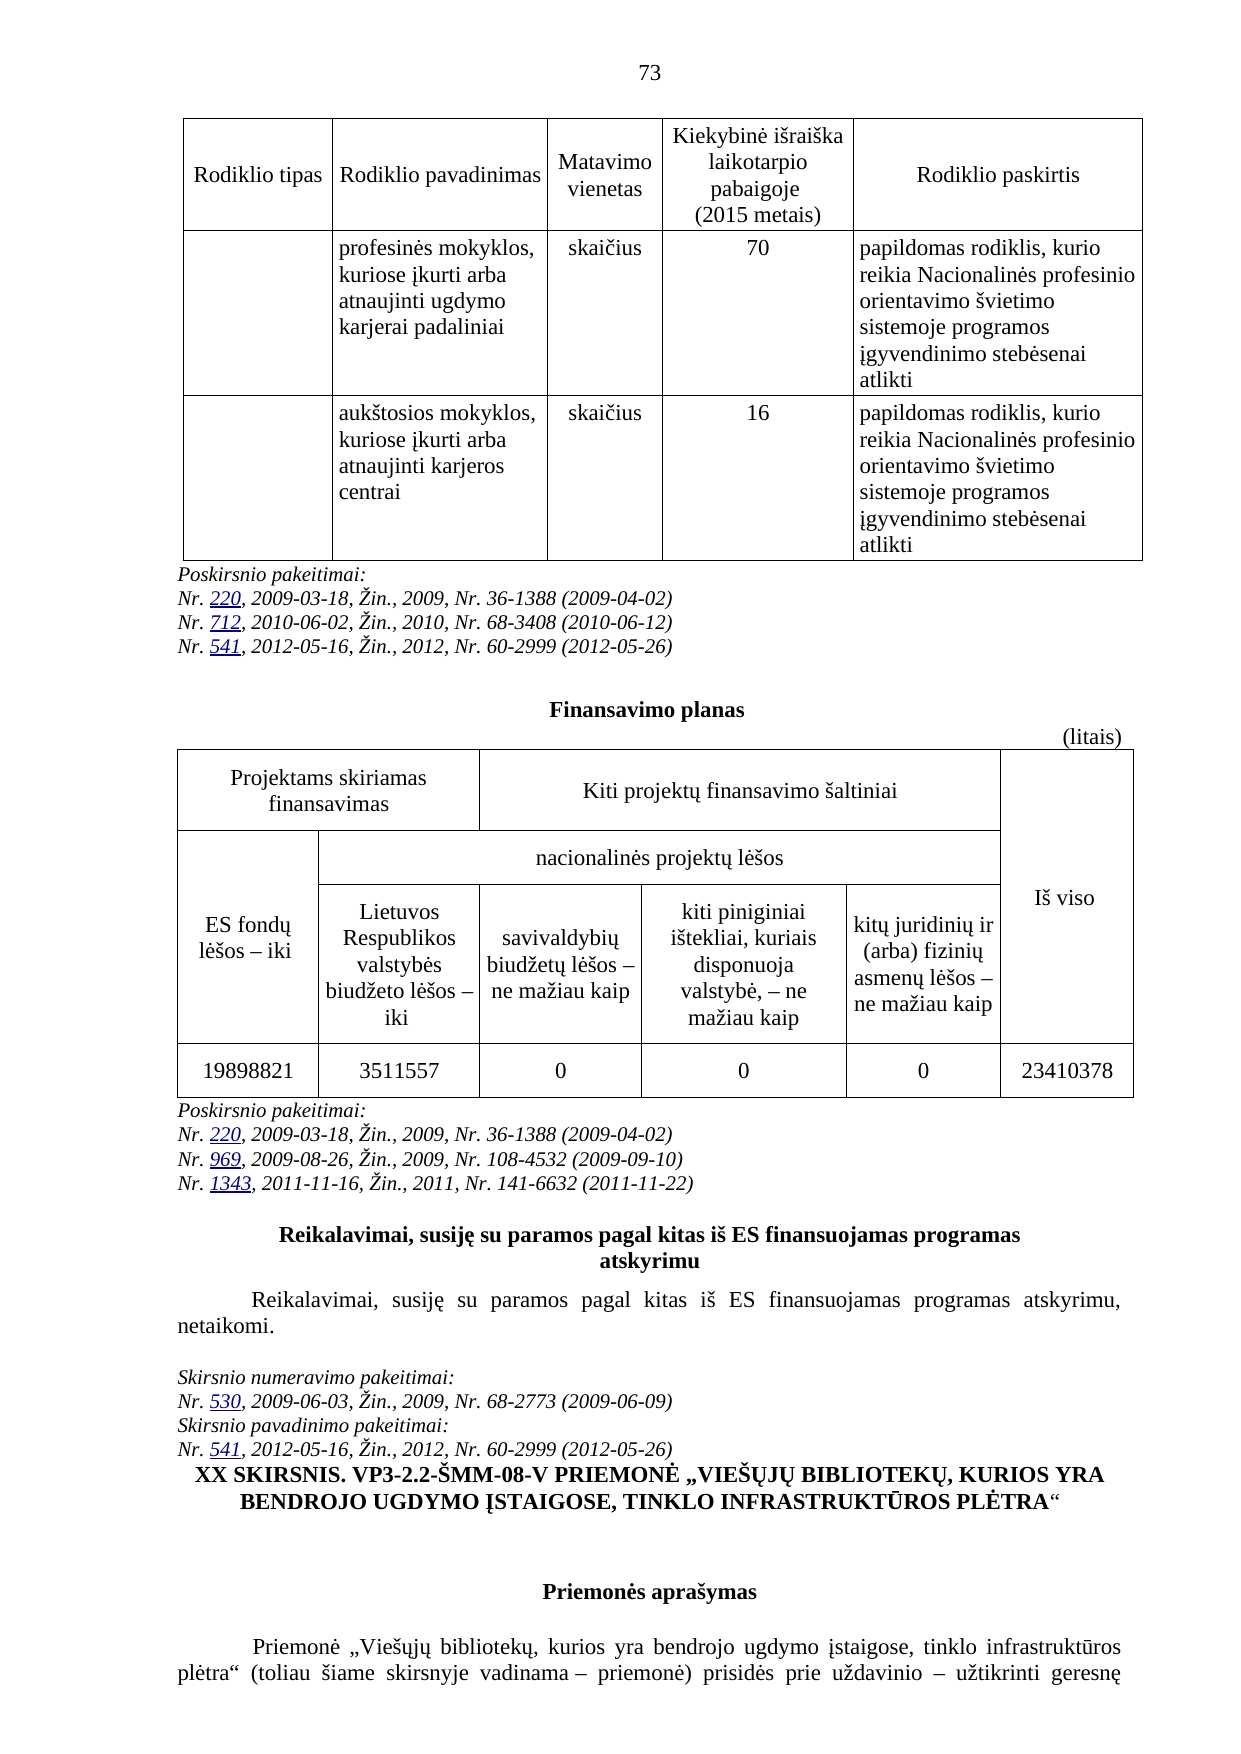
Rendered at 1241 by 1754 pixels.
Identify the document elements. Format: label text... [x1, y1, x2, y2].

text Priemonės aprašymas [177, 1578, 1122, 1604]
text Reikalavimai, susiję su paramos pagal kitas iš ES finansuojamas programas atskyrimu, netaikomi. [177, 1286, 1122, 1339]
table_cell Lietuvos Respublikos valstybės biudžeto lėšos – iki [319, 885, 479, 1043]
table_cell aukštosios mokyklos, kuriose įkurti arba atnaujinti karjeros centrai [333, 396, 547, 560]
table_cell 0 [642, 1044, 846, 1097]
text Nr. 220, 2009-03-18, Žin., 2009, Nr. 36-1388 (2009-04-02) [177, 586, 1122, 609]
table_cell 0 [480, 1044, 641, 1097]
table_cell 16 [663, 396, 853, 560]
text (litais) [177, 723, 1122, 749]
text Poskirsnio pakeitimai: [177, 1098, 1122, 1122]
table_header Kiekybinė išraiška laikotarpio pabaigoje (2015 metais) [663, 119, 853, 230]
text Finansavimo planas [177, 697, 1122, 723]
text Priemonė „Viešųjų bibliotekų, kurios yra bendrojo ugdymo įstaigose, tinklo infrastruktūros plėtra“ (toliau šiame skirsnyje vadinama – priemonė) prisidės prie uždavinio – užtikrinti geresnę [177, 1633, 1122, 1686]
text Nr. 541, 2012-05-16, Žin., 2012, Nr. 60-2999 (2012-05-26) [177, 634, 1122, 658]
table_cell papildomas rodiklis, kurio reikia Nacionalinės profesinio orientavimo švietimo sistemoje programos įgyvendinimo stebėsenai atlikti [854, 231, 1142, 395]
text Poskirsnio pakeitimai: [177, 561, 1122, 586]
table_cell skaičius [548, 231, 662, 395]
table_cell [184, 231, 332, 395]
table_cell savivaldybių biudžetų lėšos – ne mažiau kaip [480, 885, 641, 1043]
table_cell 19898821 [178, 1044, 318, 1097]
text Nr. 969, 2009-08-26, Žin., 2009, Nr. 108-4532 (2009-09-10) [177, 1146, 1122, 1171]
table_cell kiti piniginiai ištekliai, kuriais disponuoja valstybė, – ne mažiau kaip [642, 885, 846, 1043]
table_cell nacionalinės projektų lėšos [319, 831, 1000, 884]
text XX SKIRSNIS. VP3-2.2-ŠMM-08-V PRIEMONĖ „VIEŠŲJŲ BIBLIOTEKŲ, KURIOS YRA BENDROJO UGDYMO ĮSTAIGOSE, TINKLO INFRASTRUKTŪROS PLĖTRA“ [177, 1461, 1122, 1514]
text Reikalavimai, susiję su paramos pagal kitas iš ES finansuojamas programas atskyrimu [177, 1221, 1122, 1274]
text Nr. 1343, 2011-11-16, Žin., 2011, Nr. 141-6632 (2011-11-22) [177, 1171, 1122, 1194]
text Nr. 220, 2009-03-18, Žin., 2009, Nr. 36-1388 (2009-04-02) [177, 1122, 1122, 1146]
table_header Rodiklio pavadinimas [333, 119, 547, 230]
table_cell profesinės mokyklos, kuriose įkurti arba atnaujinti ugdymo karjerai padaliniai [333, 231, 547, 395]
table_header Rodiklio tipas [184, 119, 332, 230]
text Skirsnio pavadinimo pakeitimai: [177, 1413, 1122, 1437]
text Nr. 530, 2009-06-03, Žin., 2009, Nr. 68-2773 (2009-06-09) [177, 1389, 1122, 1413]
table_cell 23410378 [1001, 1044, 1133, 1097]
table_header Matavimo vienetas [548, 119, 662, 230]
table_header Iš viso [1001, 750, 1133, 1043]
table_header Projektams skiriamas finansavimas [178, 750, 479, 830]
text Nr. 712, 2010-06-02, Žin., 2010, Nr. 68-3408 (2010-06-12) [177, 609, 1122, 634]
table_cell ES fondų lėšos – iki [178, 831, 318, 1043]
table_cell 3511557 [319, 1044, 479, 1097]
table_header Kiti projektų finansavimo šaltiniai [480, 750, 1000, 830]
table_cell [184, 396, 332, 560]
text Skirsnio numeravimo pakeitimai: [177, 1365, 1122, 1389]
table_cell 0 [847, 1044, 1000, 1097]
table_cell skaičius [548, 396, 662, 560]
text Nr. 541, 2012-05-16, Žin., 2012, Nr. 60-2999 (2012-05-26) [177, 1437, 1122, 1461]
table_cell 70 [663, 231, 853, 395]
table_header Rodiklio paskirtis [854, 119, 1142, 230]
table_cell papildomas rodiklis, kurio reikia Nacionalinės profesinio orientavimo švietimo sistemoje programos įgyvendinimo stebėsenai atlikti [854, 396, 1142, 560]
table_cell kitų juridinių ir (arba) fizinių asmenų lėšos – ne mažiau kaip [847, 885, 1000, 1043]
